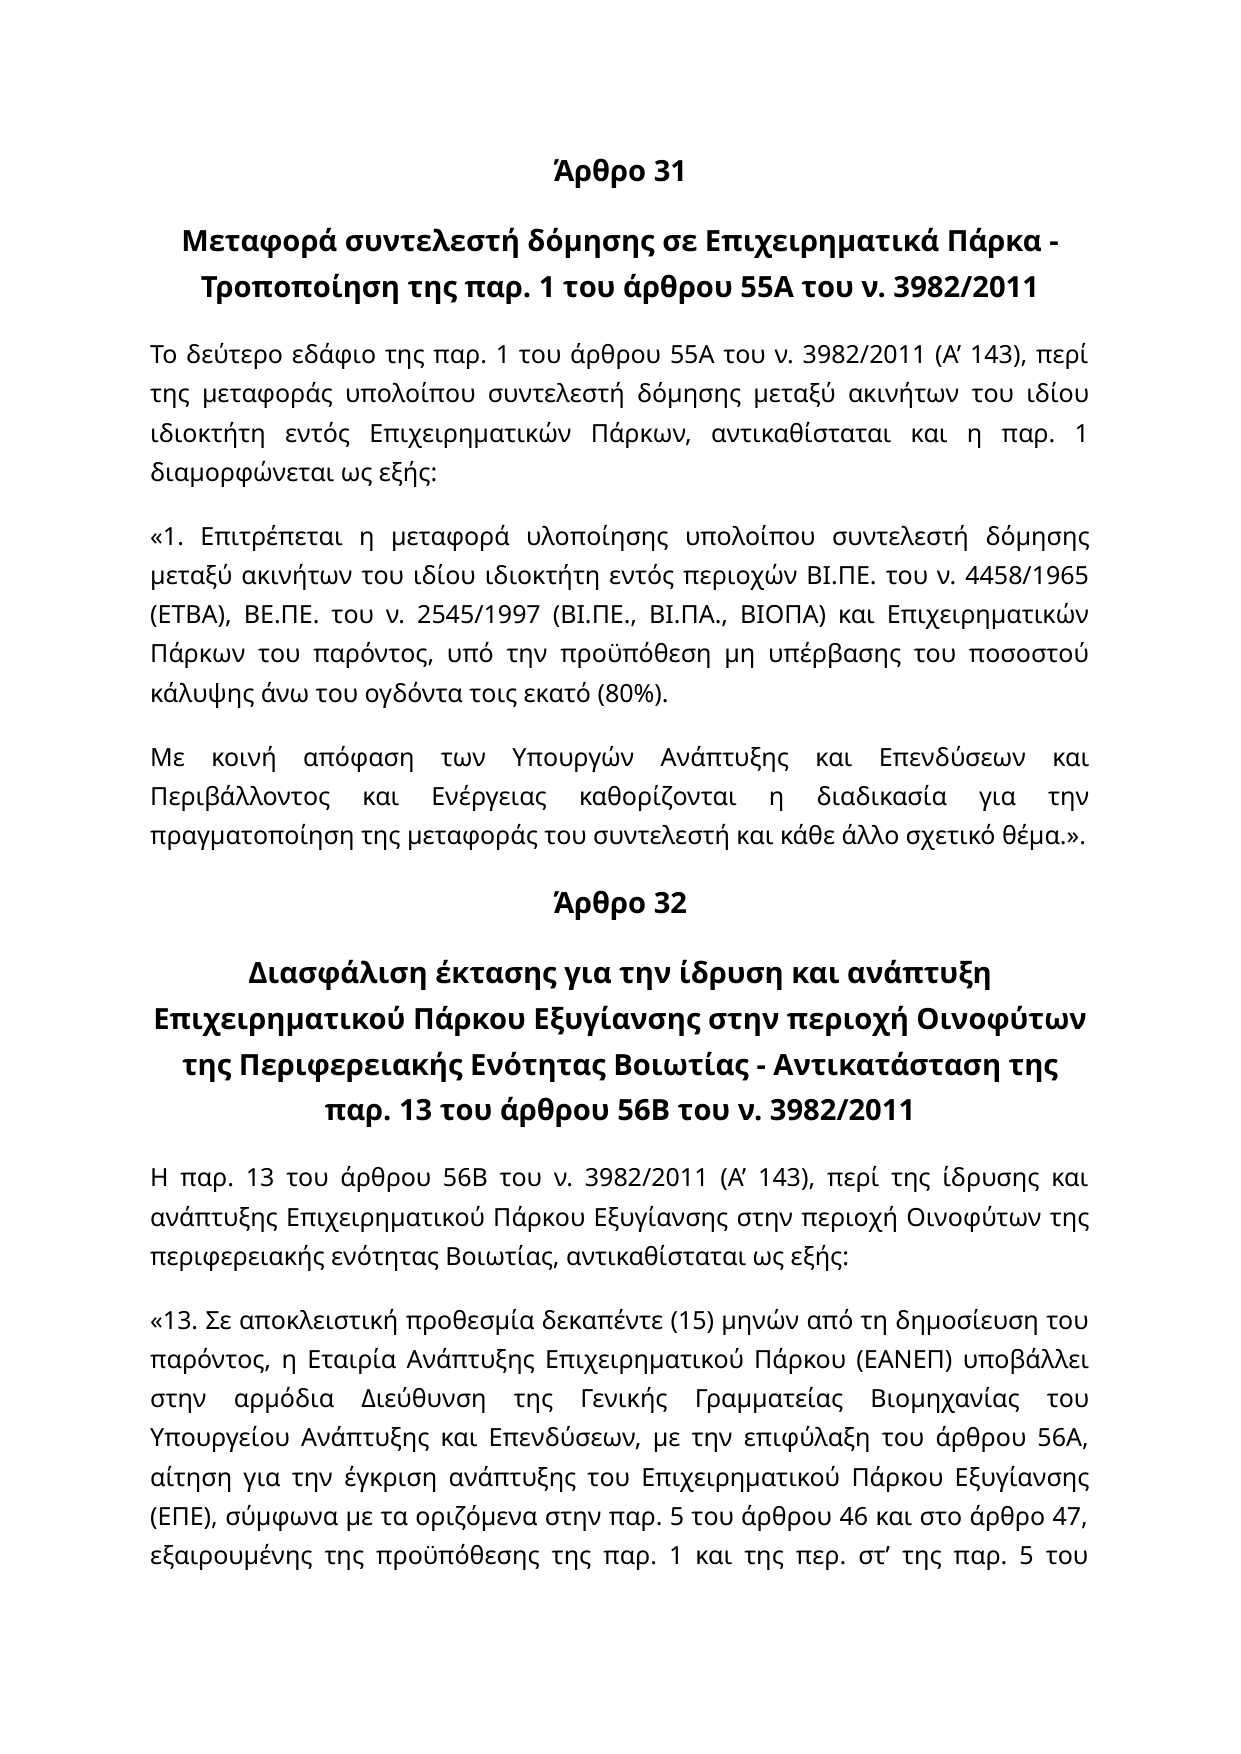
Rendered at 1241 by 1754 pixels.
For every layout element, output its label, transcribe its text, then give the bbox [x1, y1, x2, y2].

text Το δεύτερο εδάφιο της παρ. 1 του άρθρου 55Α του ν. 3982/2011 (Α’ 143), περί της μεταφοράς υπολοίπου συντελεστή δόμησης μεταξύ ακινήτων του ιδίου ιδιοκτήτη εντός Επιχειρηματικών Πάρκων, αντικαθίσταται και η παρ. 1 διαμορφώνεται ως εξής: [150, 337, 1090, 488]
subtitle Μεταφορά συντελεστή δόμησης σε Επιχειρηματικά Πάρκα - Τροποποίηση της παρ. 1 του άρθρου 55Α του ν. 3982/2011 [150, 221, 1090, 306]
subtitle Διασφάλιση έκτασης για την ίδρυση και ανάπτυξη Επιχειρηματικού Πάρκου Εξυγίανσης στην περιοχή Οινοφύτων της Περιφερειακής Ενότητας Βοιωτίας - Αντικατάσταση της παρ. 13 του άρθρου 56Β του ν. 3982/2011 [150, 952, 1090, 1129]
text «1. Επιτρέπεται η μεταφορά υλοποίησης υπολοίπου συντελεστή δόμησης μεταξύ ακινήτων του ιδίου ιδιοκτήτη εντός περιοχών ΒΙ.ΠΕ. του ν. 4458/1965 (ΕΤΒΑ), ΒΕ.ΠΕ. του ν. 2545/1997 (ΒΙ.ΠΕ., ΒΙ.ΠΑ., ΒΙΟΠΑ) και Επιχειρηματικών Πάρκων του παρόντος, υπό την προϋπόθεση μη υπέρβασης του ποσοστού κάλυψης άνω του ογδόντα τοις εκατό (80%). [150, 518, 1090, 709]
text Η παρ. 13 του άρθρου 56Β του ν. 3982/2011 (Α’ 143), περί της ίδρυσης και ανάπτυξης Επιχειρηματικού Πάρκου Εξυγίανσης στην περιοχή Οινοφύτων της περιφερειακής ενότητας Βοιωτίας, αντικαθίσταται ως εξής: [150, 1160, 1090, 1272]
subtitle Άρθρο 31 [150, 150, 1090, 190]
subtitle Άρθρο 32 [150, 882, 1090, 922]
text «13. Σε αποκλειστική προθεσμία δεκαπέντε (15) μηνών από τη δημοσίευση του παρόντος, η Εταιρία Ανάπτυξης Επιχειρηματικού Πάρκου (ΕΑΝΕΠ) υποβάλλει στην αρμόδια Διεύθυνση της Γενικής Γραμματείας Βιομηχανίας του Υπουργείου Ανάπτυξης και Επενδύσεων, με την επιφύλαξη του άρθρου 56Α, αίτηση για την έγκριση ανάπτυξης του Επιχειρηματικού Πάρκου Εξυγίανσης (ΕΠΕ), σύμφωνα με τα οριζόμενα στην παρ. 5 του άρθρου 46 και στο άρθρο 47, εξαιρουμένης της προϋπόθεσης της παρ. 1 και της περ. στ’ της παρ. 5 του [150, 1302, 1090, 1572]
text Με κοινή απόφαση των Υπουργών Ανάπτυξης και Επενδύσεων και Περιβάλλοντος και Ενέργειας καθορίζονται η διαδικασία για την πραγματοποίηση της μεταφοράς του συντελεστή και κάθε άλλο σχετικό θέμα.». [150, 739, 1090, 852]
